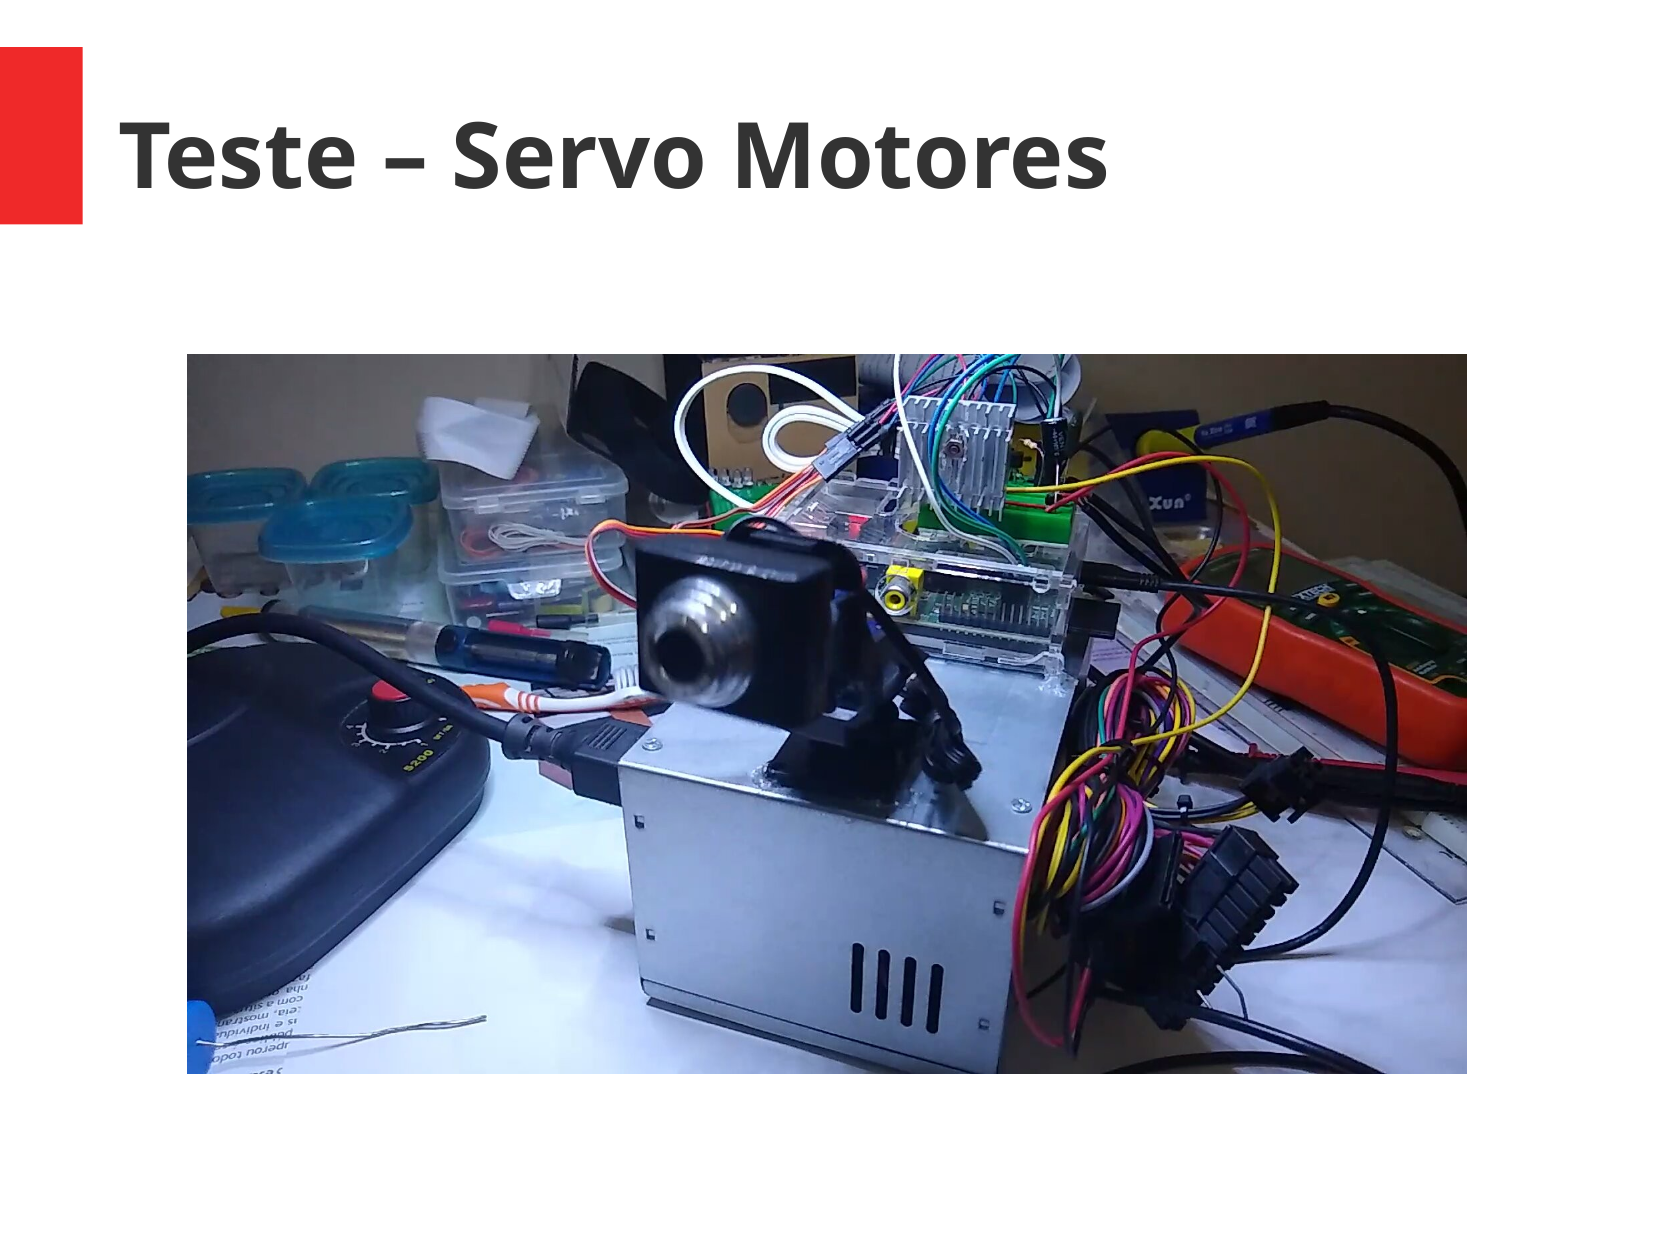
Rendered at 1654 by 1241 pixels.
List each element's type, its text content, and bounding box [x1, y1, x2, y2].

title Teste – Servo Motores [118, 49, 1571, 257]
picture [187, 354, 1467, 1074]
